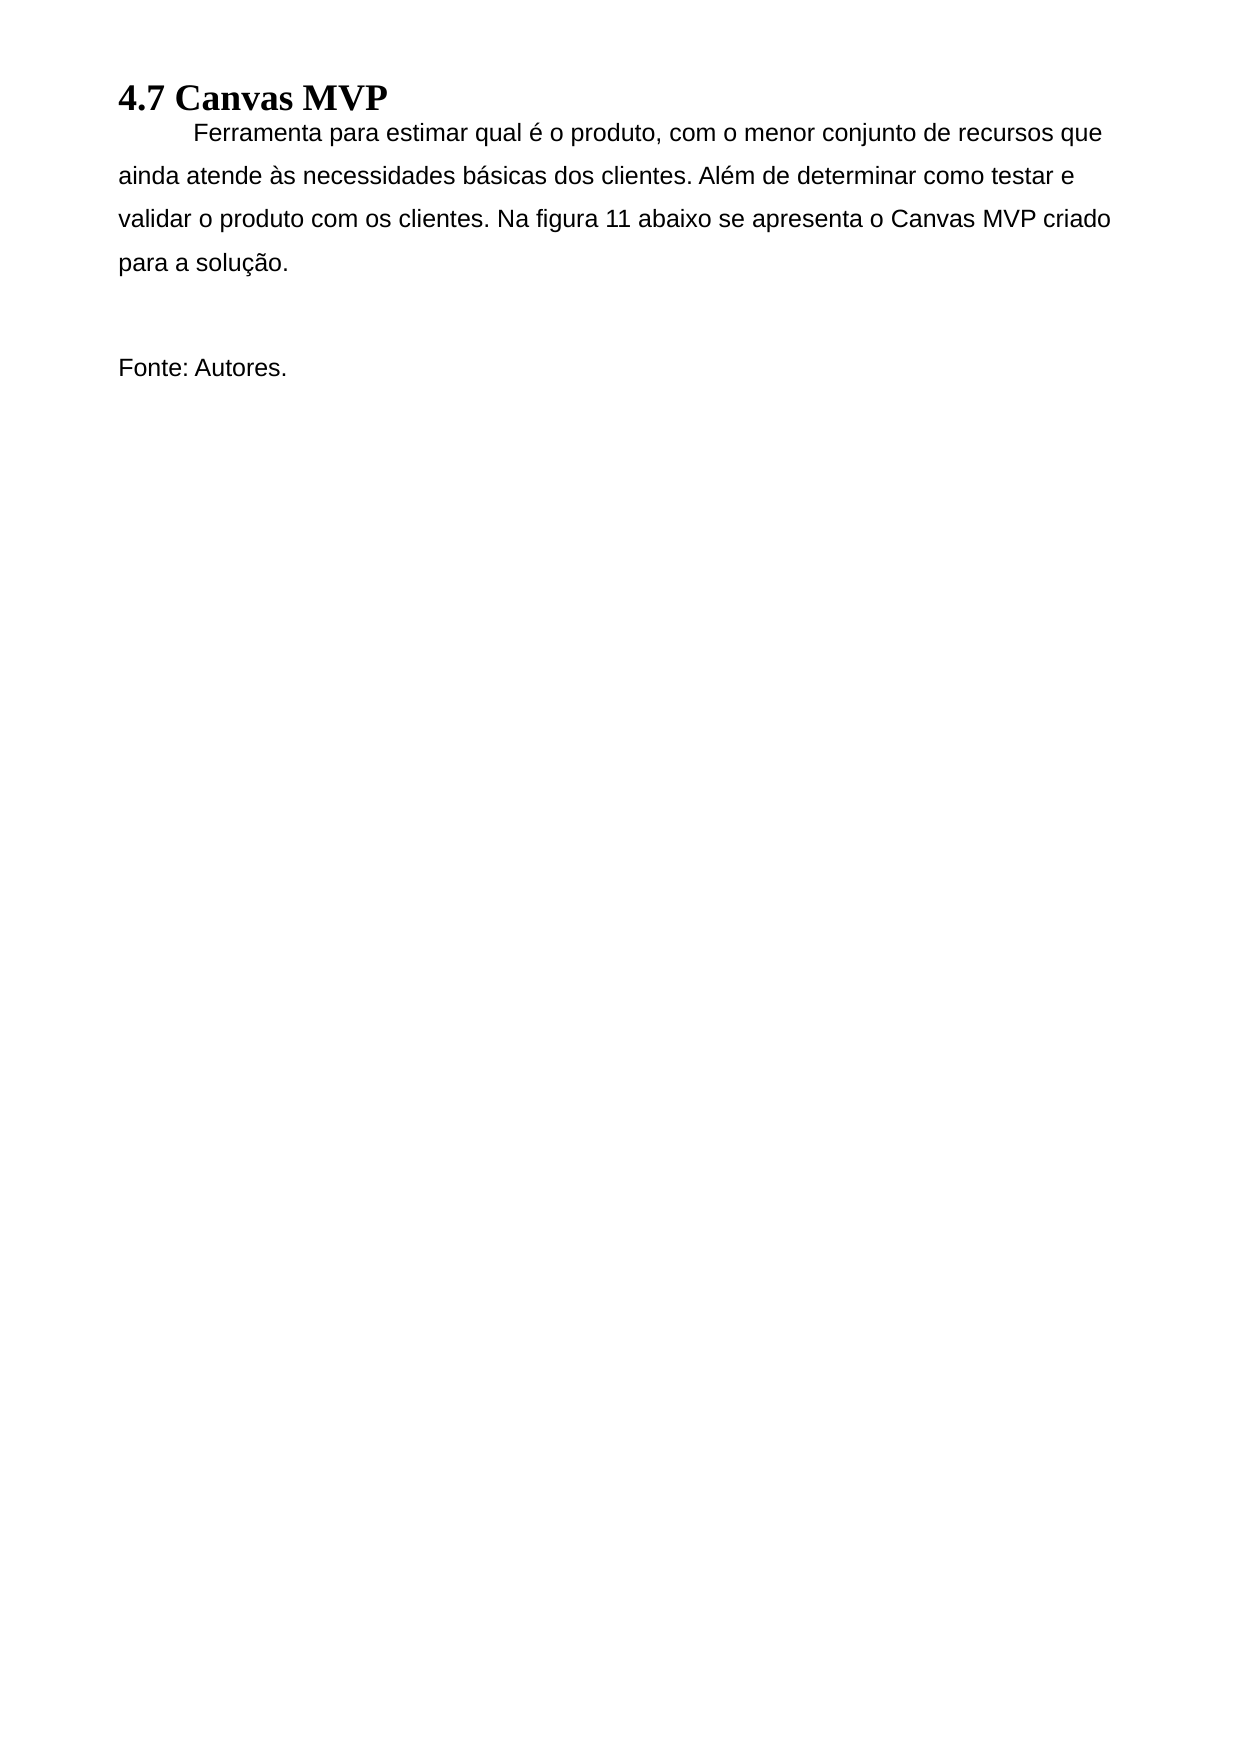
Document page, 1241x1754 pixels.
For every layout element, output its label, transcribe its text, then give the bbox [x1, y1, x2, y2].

text Fonte: Autores. [118, 353, 1122, 382]
text Ferramenta para estimar qual é o produto, com o menor conjunto de recursos que ainda atende às necessidades básicas dos clientes. Além de determinar como testar e validar o produto com os clientes. Na figura 11 abaixo se apresenta o Canvas MVP criado para a solução. [118, 118, 1122, 276]
subtitle 4.7 Canvas MVP [118, 75, 1122, 118]
